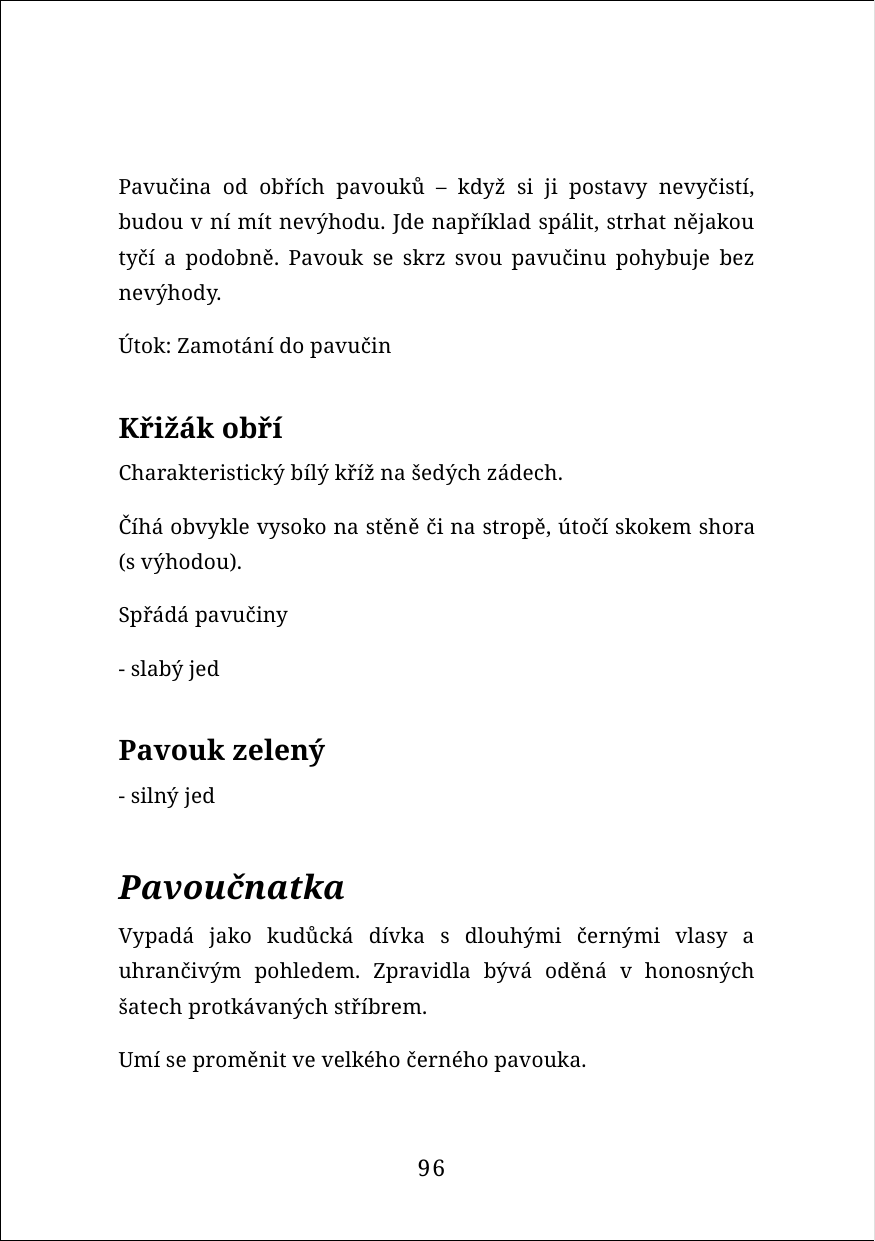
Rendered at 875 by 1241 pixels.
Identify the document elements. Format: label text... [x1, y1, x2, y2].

text Pavučina od obřích pavouků – když si ji postavy nevyčistí, budou v ní mít nevýhodu. Jde například spálit, strhat nějakou tyčí a podobně. Pavouk se skrz svou pavučinu pohybuje bez nevýhody. [118, 172, 756, 307]
text Číhá obvykle vysoko na stěně či na stropě, útočí skokem shora (s výhodou). [118, 512, 756, 576]
text - silný jed [118, 781, 756, 809]
text Charakteristický bílý kříž na šedých zádech. [118, 458, 756, 487]
text Spřádá pavučiny [118, 601, 756, 629]
subtitle Pavoučnatka [118, 863, 756, 909]
text Umí se proměnit ve velkého černého pavouka. [118, 1045, 756, 1073]
subtitle Křižák obří [118, 408, 756, 447]
subtitle Pavouk zelený [118, 731, 756, 769]
text Útok: Zamotání do pavučin [118, 332, 756, 360]
text - slabý jed [118, 654, 756, 682]
text Vypadá jako kudůcká dívka s dlouhými černými vlasy a uhrančivým pohledem. Zpravidla bývá oděná v honosných šatech protkávaných stříbrem. [118, 921, 756, 1020]
